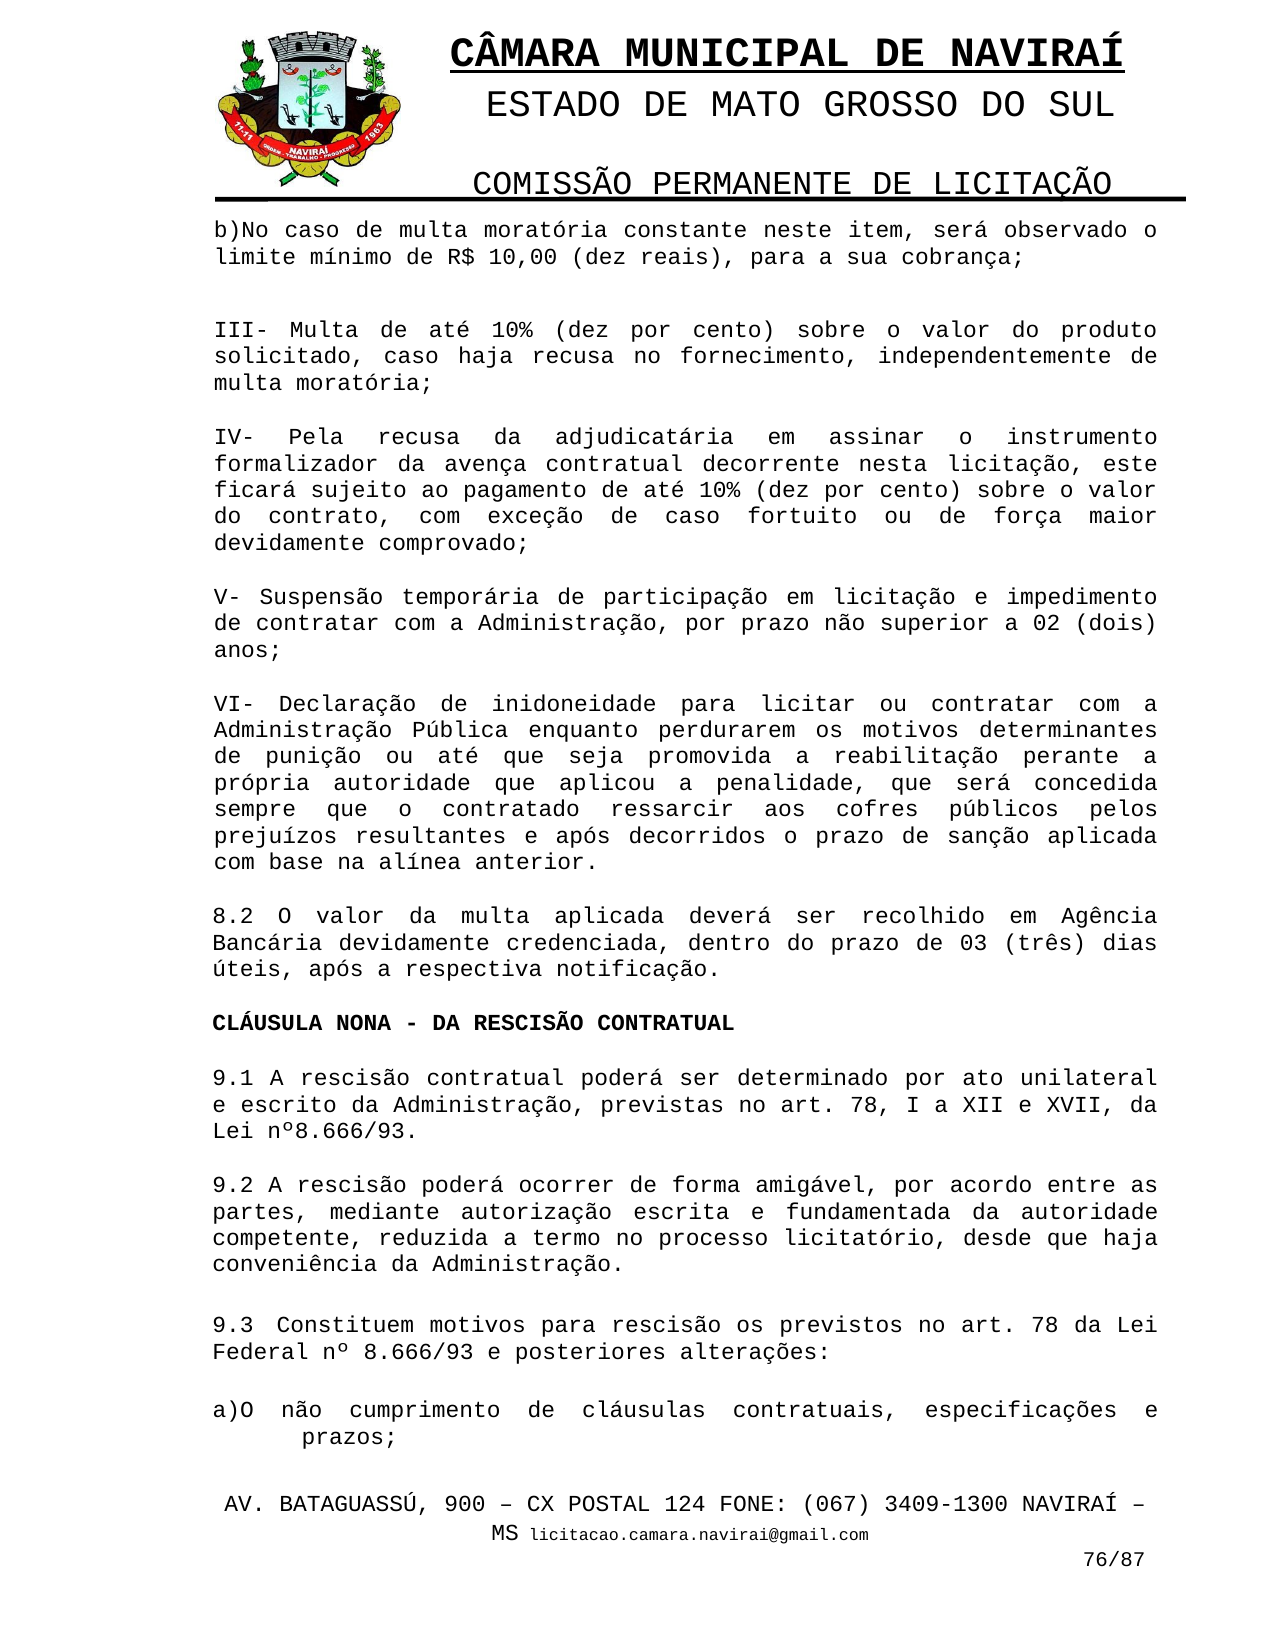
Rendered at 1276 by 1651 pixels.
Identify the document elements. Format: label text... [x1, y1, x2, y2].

list No caso de multa moratória constante neste item, será observado o limite mínimo de R$ 10,00 (dez reais), para a sua cobrança; [212, 219, 1158, 271]
text 8.2 O valor da multa aplicada deverá ser recolhido em Agência Bancária devidamente credenciada, dentro do prazo de 03 (três) dias úteis, após a respectiva notificação. [212, 904, 1158, 983]
text 9.1 A rescisão contratual poderá ser determinado por ato unilateral e escrito da Administração, previstas no art. 78, I a XII e XVII, da Lei nº8.666/93. [212, 1067, 1158, 1145]
text 9.3 Constituem motivos para rescisão os previstos no art. 78 da Lei Federal nº 8.666/93 e posteriores alterações: [212, 1311, 1158, 1366]
subtitle CLÁUSULA NONA - DA RESCISÃO CONTRATUAL [212, 1012, 1171, 1037]
text 9.2 A rescisão poderá ocorrer de forma amigável, por acordo entre as partes, mediante autorização escrita e fundamentada da autoridade competente, reduzida a termo no processo licitatório, desde que haja conveniência da Administração. [212, 1174, 1158, 1279]
list - Suspensão temporária de participação em licitação e impedimento de contratar com a Administração, por prazo não superior a 02 (dois) anos; [212, 585, 1158, 664]
list - Declaração de inidoneidade para licitar ou contratar com a Administração Pública enquanto perdurarem os motivos determinantes de punição ou até que seja promovida a reabilitação perante a própria autoridade que aplicou a penalidade, que será concedida sempre que o contratado ressarcir aos cofres públicos pelos prejuízos resultantes e após decorridos o prazo de sanção aplicada com base na alínea anterior. [212, 692, 1158, 876]
list O não cumprimento de cláusulas contratuais, especificações e prazos; [124, 1399, 1158, 1451]
list - Multa de até 10% (dez por cento) sobre o valor do produto solicitado, caso haja recusa no fornecimento, independentemente de multa moratória; [212, 318, 1158, 397]
list - Pela recusa da adjudicatária em assinar o instrumento formalizador da avença contratual decorrente nesta licitação, este ficará sujeito ao pagamento de até 10% (dez por cento) sobre o valor do contrato, com exceção de caso fortuito ou de força maior devidamente comprovado; [212, 426, 1158, 557]
